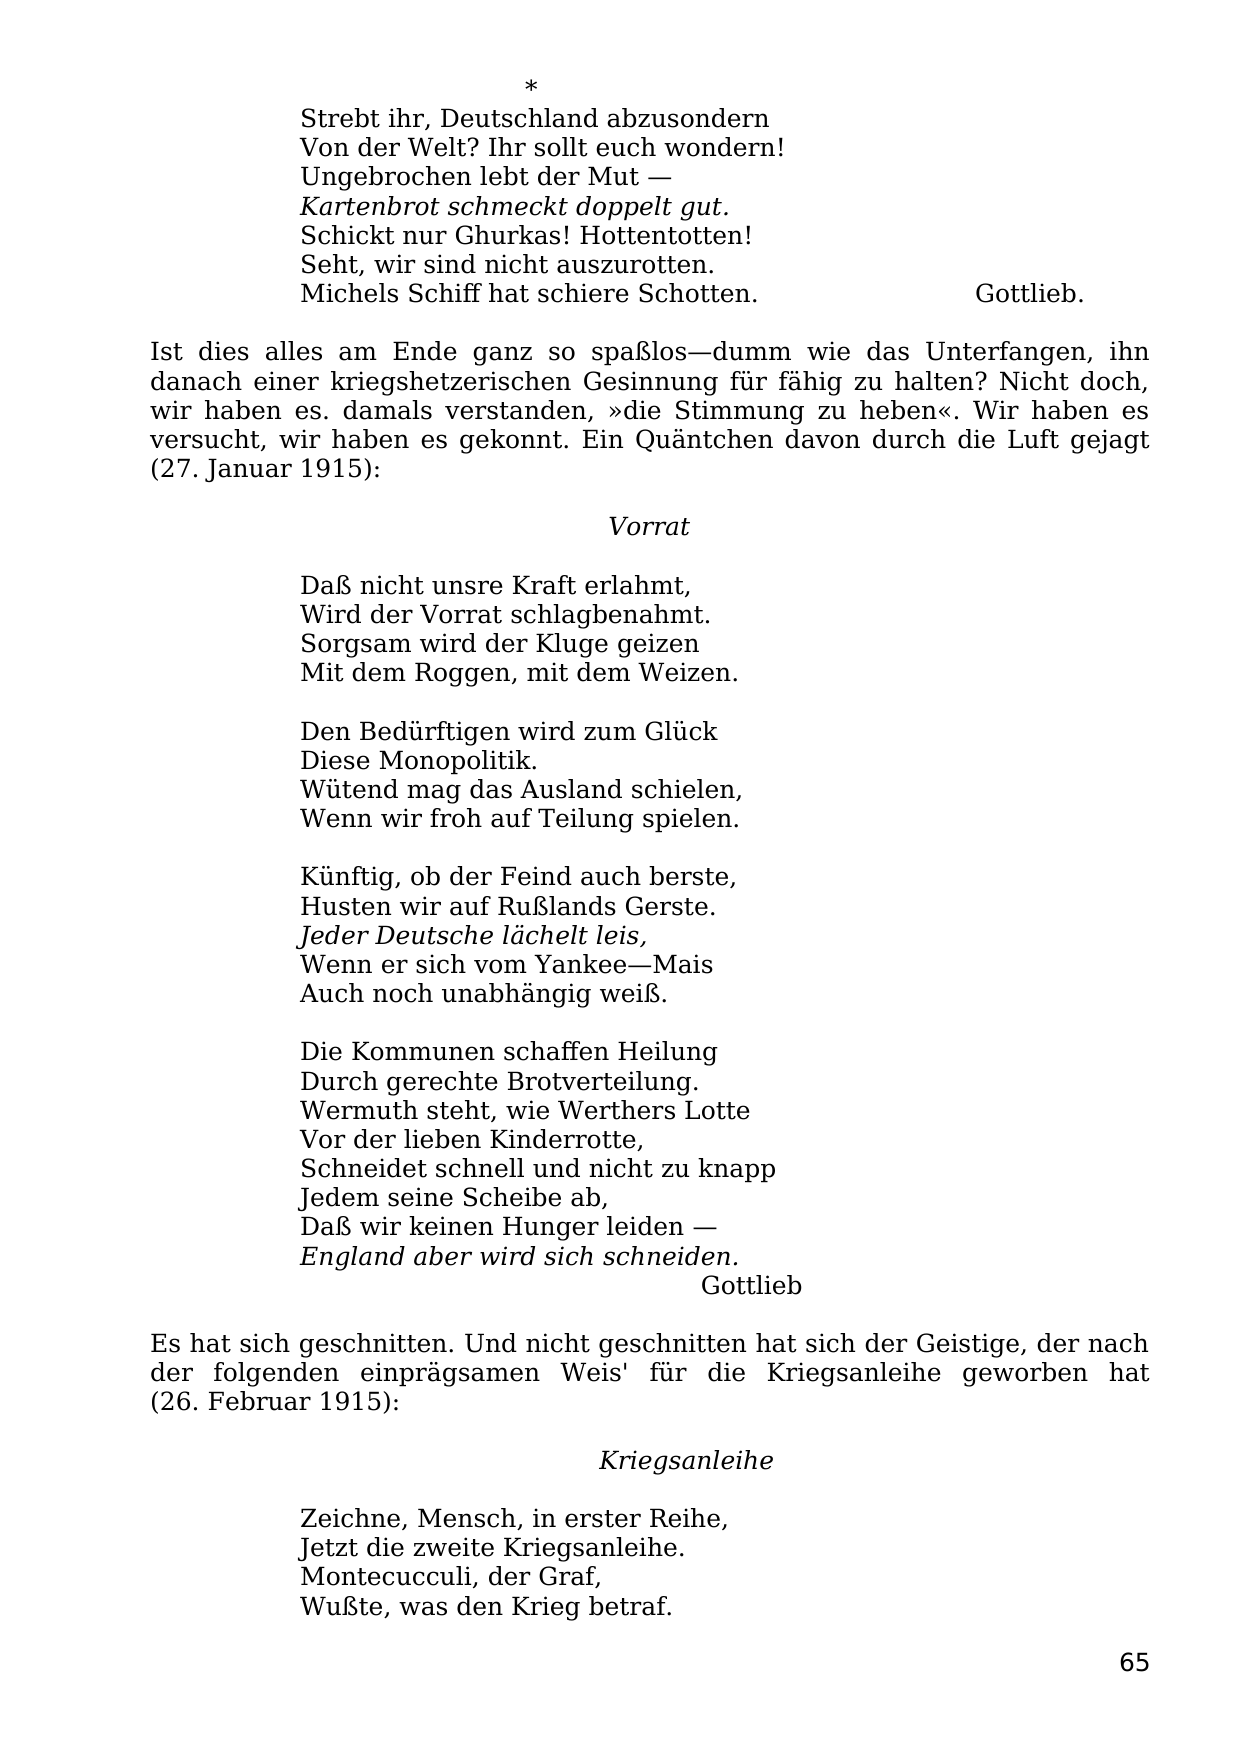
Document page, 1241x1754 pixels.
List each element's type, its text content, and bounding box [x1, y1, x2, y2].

text Von der Welt? Ihr sollt euch wondern! [300, 133, 1151, 162]
text Sorgsam wird der Kluge geizen [300, 629, 1151, 658]
text Gottlieb [150, 1271, 1151, 1300]
text Die Kommunen schaffen Heilung [300, 1037, 1151, 1067]
text Schickt nur Ghurkas! Hottentotten! [300, 221, 1151, 250]
text Kriegsanleihe [150, 1446, 1151, 1475]
text Wermuth steht, wie Werthers Lotte [300, 1096, 1151, 1125]
text Kartenbrot schmeckt doppelt gut. [300, 192, 1151, 221]
text Jedem seine Scheibe ab, [300, 1183, 1151, 1212]
text Künftig, ob der Feind auch berste, [300, 862, 1151, 892]
text Jeder Deutsche lächelt leis, [300, 921, 1151, 950]
text Schneidet schnell und nicht zu knapp [300, 1154, 1151, 1183]
text Wenn er sich vom Yankee—Mais [300, 950, 1151, 979]
text Auch noch unabhängig weiß. [300, 979, 1151, 1008]
text Seht, wir sind nicht auszurotten. [300, 250, 1151, 279]
text Michels Schiff hat schiere Schotten. Gottlieb. [300, 279, 1151, 308]
text Wütend mag das Ausland schielen, [300, 775, 1151, 804]
text Mit dem Roggen, mit dem Weizen. [300, 658, 1151, 687]
text Es hat sich geschnitten. Und nicht geschnitten hat sich der Geistige, der nach der folgenden einprägsamen Weis' für die Kriegsanleihe geworben hat (26. Februar 1915): [150, 1329, 1151, 1417]
text Ungebrochen lebt der Mut — [300, 162, 1151, 192]
text Strebt ihr, Deutschland abzusondern [300, 104, 1151, 133]
text Den Bedürftigen wird zum Glück [300, 717, 1151, 746]
text Vorrat [150, 512, 1151, 542]
text Montecucculi, der Graf, [300, 1562, 1151, 1592]
text Husten wir auf Rußlands Gerste. [300, 892, 1151, 921]
text Wenn wir froh auf Teilung spielen. [300, 804, 1151, 833]
text Vor der lieben Kinderrotte, [300, 1125, 1151, 1154]
text Wird der Vorrat schlagbenahmt. [300, 600, 1151, 629]
text Durch gerechte Brotverteilung. [300, 1067, 1151, 1096]
text Ist dies alles am Ende ganz so spaßlos—dumm wie das Unterfangen, ihn danach einer kriegshetzerischen Gesinnung für fähig zu halten? Nicht doch, wir haben es. damals verstanden, »die Stimmung zu heben«. Wir haben es versucht, wir haben es gekonnt. Ein Quäntchen davon durch die Luft gejagt (27. Januar 1915): [150, 337, 1151, 483]
text Zeichne, Mensch, in erster Reihe, [300, 1504, 1151, 1533]
text Daß wir keinen Hunger leiden — [300, 1212, 1151, 1242]
text Jetzt die zweite Kriegsanleihe. [300, 1533, 1151, 1562]
text England aber wird sich schneiden. [300, 1242, 1151, 1271]
text Wußte, was den Krieg betraf. [300, 1592, 1151, 1621]
text * [300, 75, 1151, 104]
text Diese Monopolitik. [300, 746, 1151, 775]
text Daß nicht unsre Kraft erlahmt, [300, 571, 1151, 600]
